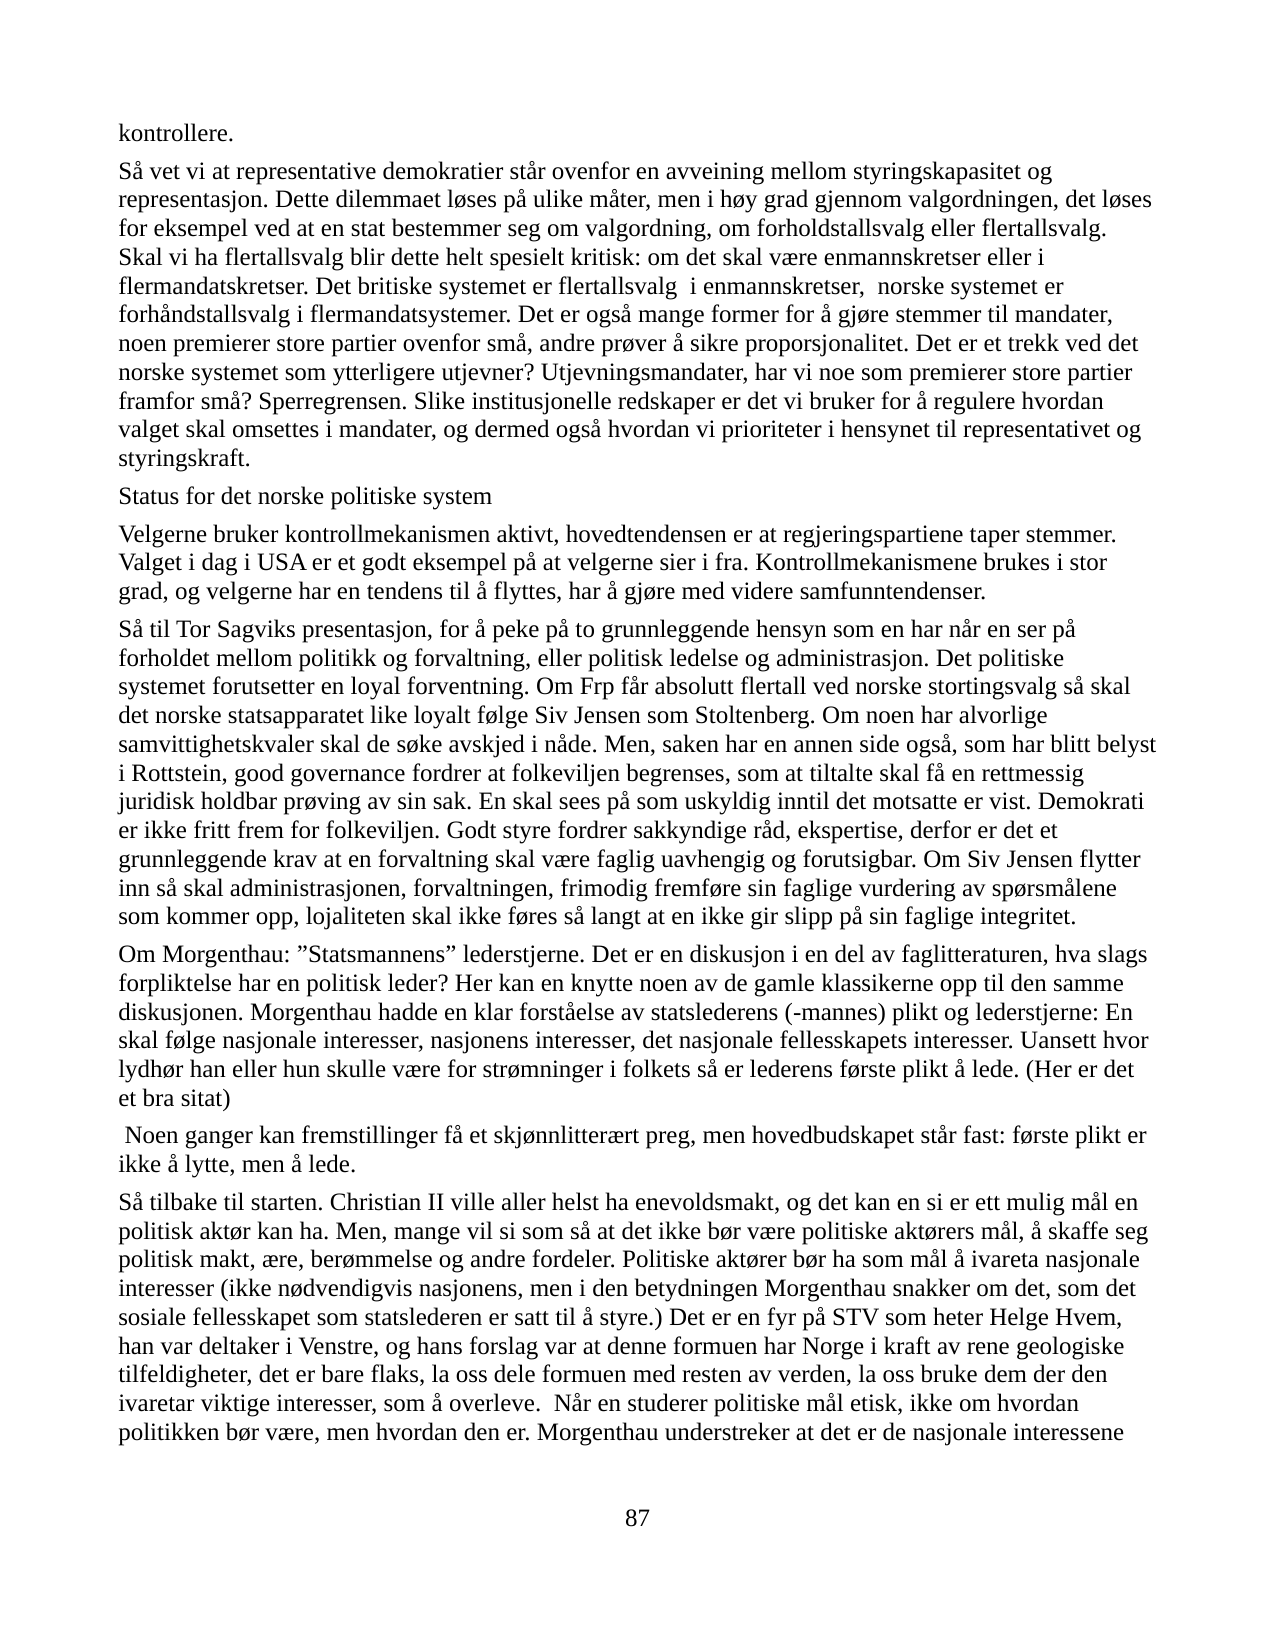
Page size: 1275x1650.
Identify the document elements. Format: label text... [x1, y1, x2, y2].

text Om Morgenthau: ”Statsmannens” lederstjerne. Det er en diskusjon i en del av faglitteraturen, hva slags forpliktelse har en politisk leder? Her kan en knytte noen av de gamle klassikerne opp til den samme diskusjonen. Morgenthau hadde en klar forståelse av statslederens (-mannes) plikt og lederstjerne: En skal følge nasjonale interesser, nasjonens interesser, det nasjonale fellesskapets interesser. Uansett hvor lydhør han eller hun skulle være for strømninger i folkets så er lederens første plikt å lede. (Her er det et bra sitat) [118, 939, 1157, 1112]
text Velgerne bruker kontrollmekanismen aktivt, hovedtendensen er at regjeringspartiene taper stemmer. Valget i dag i USA er et godt eksempel på at velgerne sier i fra. Kontrollmekanismene brukes i stor grad, og velgerne har en tendens til å flyttes, har å gjøre med videre samfunntendenser. [118, 519, 1157, 605]
text Så tilbake til starten. Christian II ville aller helst ha enevoldsmakt, og det kan en si er ett mulig mål en politisk aktør kan ha. Men, mange vil si som så at det ikke bør være politiske aktørers mål, å skaffe seg politisk makt, ære, berømmelse og andre fordeler. Politiske aktører bør ha som mål å ivareta nasjonale interesser (ikke nødvendigvis nasjonens, men i den betydningen Morgenthau snakker om det, som det sosiale fellesskapet som statslederen er satt til å styre.) Det er en fyr på STV som heter Helge Hvem, han var deltaker i Venstre, og hans forslag var at denne formuen har Norge i kraft av rene geologiske tilfeldigheter, det er bare flaks, la oss dele formuen med resten av verden, la oss bruke dem der den ivaretar viktige interesser, som å overleve. Når en studerer politiske mål etisk, ikke om hvordan politikken bør være, men hvordan den er. Morgenthau understreker at det er de nasjonale interessene [118, 1187, 1157, 1446]
text Status for det norske politiske system [118, 481, 1157, 510]
text Så til Tor Sagviks presentasjon, for å peke på to grunnleggende hensyn som en har når en ser på forholdet mellom politikk og forvaltning, eller politisk ledelse og administrasjon. Det politiske systemet forutsetter en loyal forventning. Om Frp får absolutt flertall ved norske stortingsvalg så skal det norske statsapparatet like loyalt følge Siv Jensen som Stoltenberg. Om noen har alvorlige samvittighetskvaler skal de søke avskjed i nåde. Men, saken har en annen side også, som har blitt belyst i Rottstein, good governance fordrer at folkeviljen begrenses, som at tiltalte skal få en rettmessig juridisk holdbar prøving av sin sak. En skal sees på som uskyldig inntil det motsatte er vist. Demokrati er ikke fritt frem for folkeviljen. Godt styre fordrer sakkyndige råd, ekspertise, derfor er det et grunnleggende krav at en forvaltning skal være faglig uavhengig og forutsigbar. Om Siv Jensen flytter inn så skal administrasjonen, forvaltningen, frimodig fremføre sin faglige vurdering av spørsmålene som kommer opp, lojaliteten skal ikke føres så langt at en ikke gir slipp på sin faglige integritet. [118, 614, 1157, 930]
text kontrollere. [118, 118, 1157, 147]
text Så vet vi at representative demokratier står ovenfor en avveining mellom styringskapasitet og representasjon. Dette dilemmaet løses på ulike måter, men i høy grad gjennom valgordningen, det løses for eksempel ved at en stat bestemmer seg om valgordning, om forholdstallsvalg eller flertallsvalg. Skal vi ha flertallsvalg blir dette helt spesielt kritisk: om det skal være enmannskretser eller i flermandatskretser. Det britiske systemet er flertallsvalg i enmannskretser, norske systemet er forhåndstallsvalg i flermandatsystemer. Det er også mange former for å gjøre stemmer til mandater, noen premierer store partier ovenfor små, andre prøver å sikre proporsjonalitet. Det er et trekk ved det norske systemet som ytterligere utjevner? Utjevningsmandater, har vi noe som premierer store partier framfor små? Sperregrensen. Slike institusjonelle redskaper er det vi bruker for å regulere hvordan valget skal omsettes i mandater, og dermed også hvordan vi prioriteter i hensynet til representativet og styringskraft. [118, 156, 1157, 472]
text Noen ganger kan fremstillinger få et skjønnlitterært preg, men hovedbudskapet står fast: første plikt er ikke å lytte, men å lede. [118, 1121, 1157, 1178]
